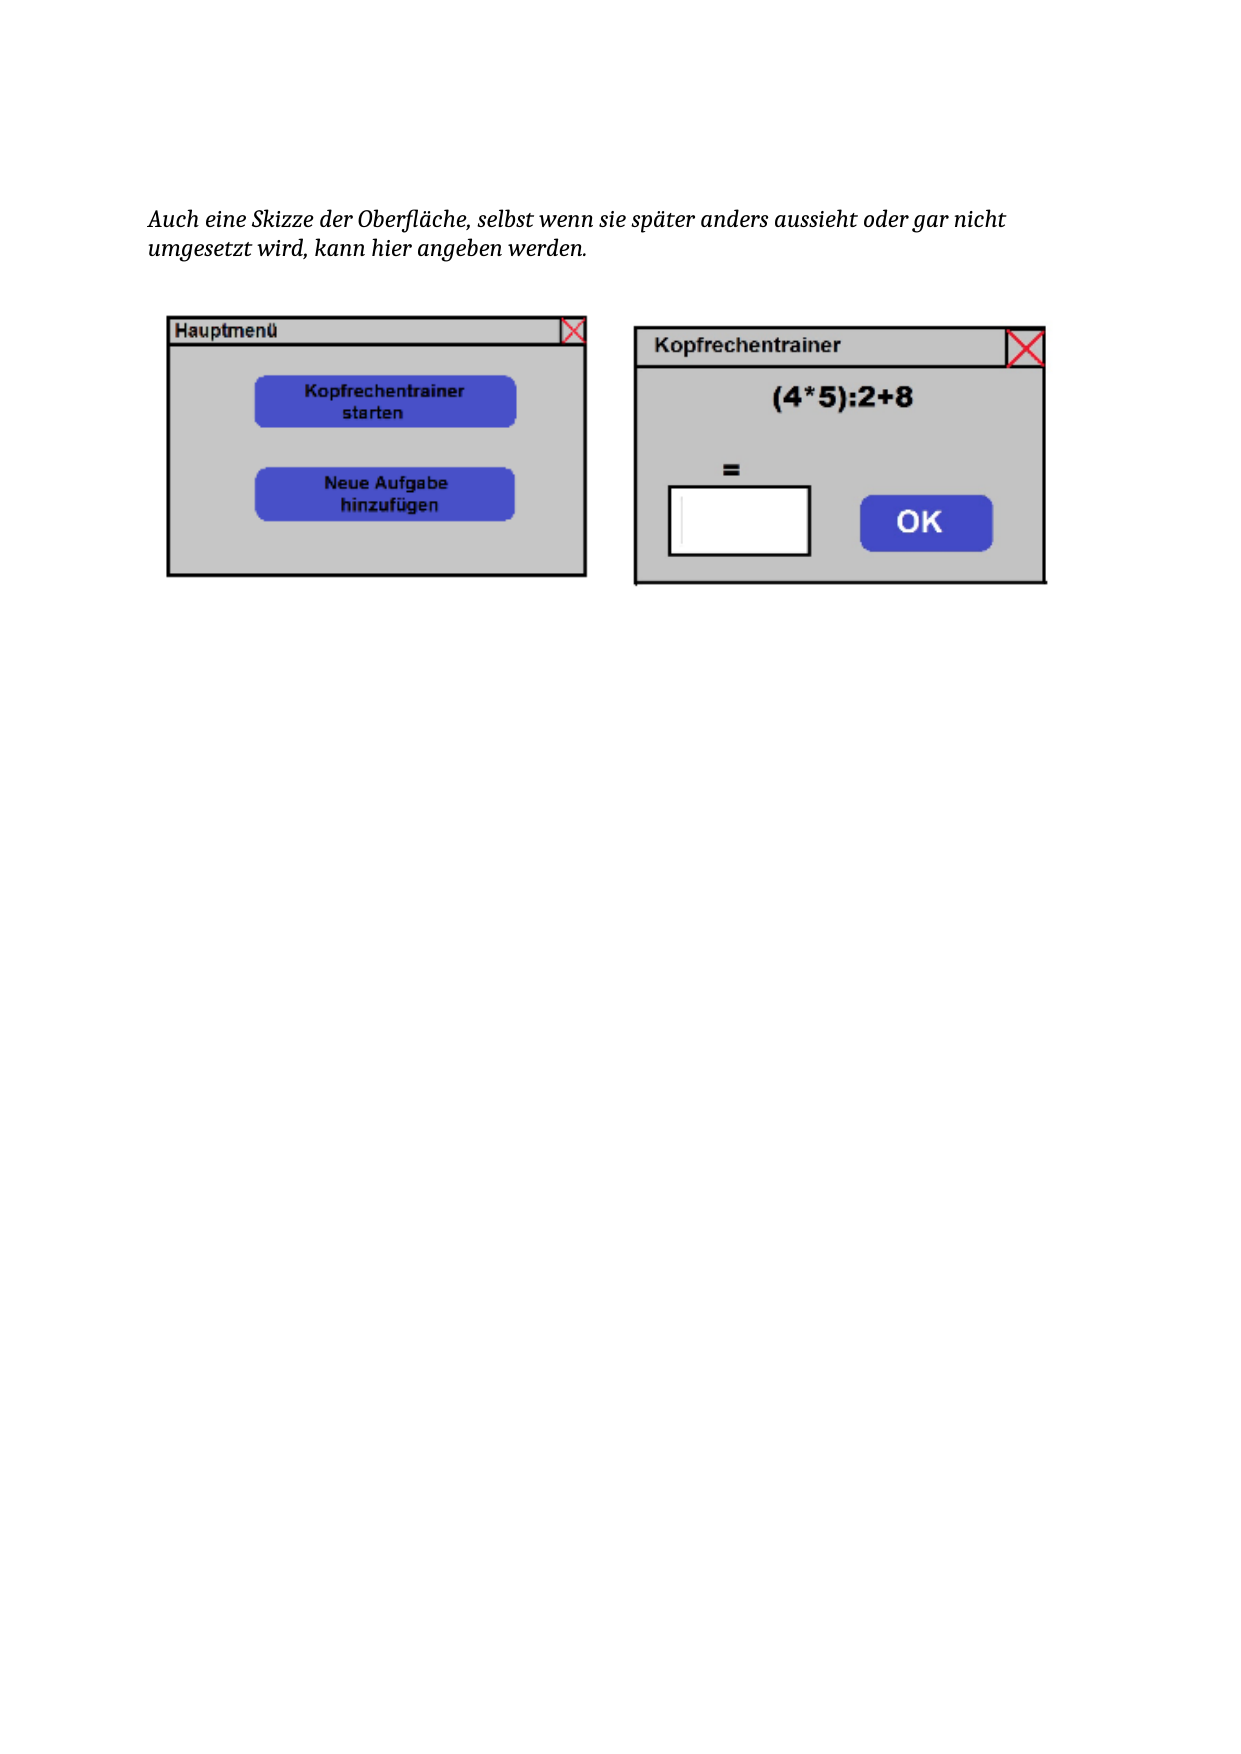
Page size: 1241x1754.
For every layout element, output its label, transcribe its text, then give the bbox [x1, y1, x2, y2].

picture [147, 291, 1059, 597]
text Auch eine Skizze der Oberfläche, selbst wenn sie später anders aussieht oder gar nicht umgesetzt wird, kann hier angeben werden. [148, 205, 1093, 263]
